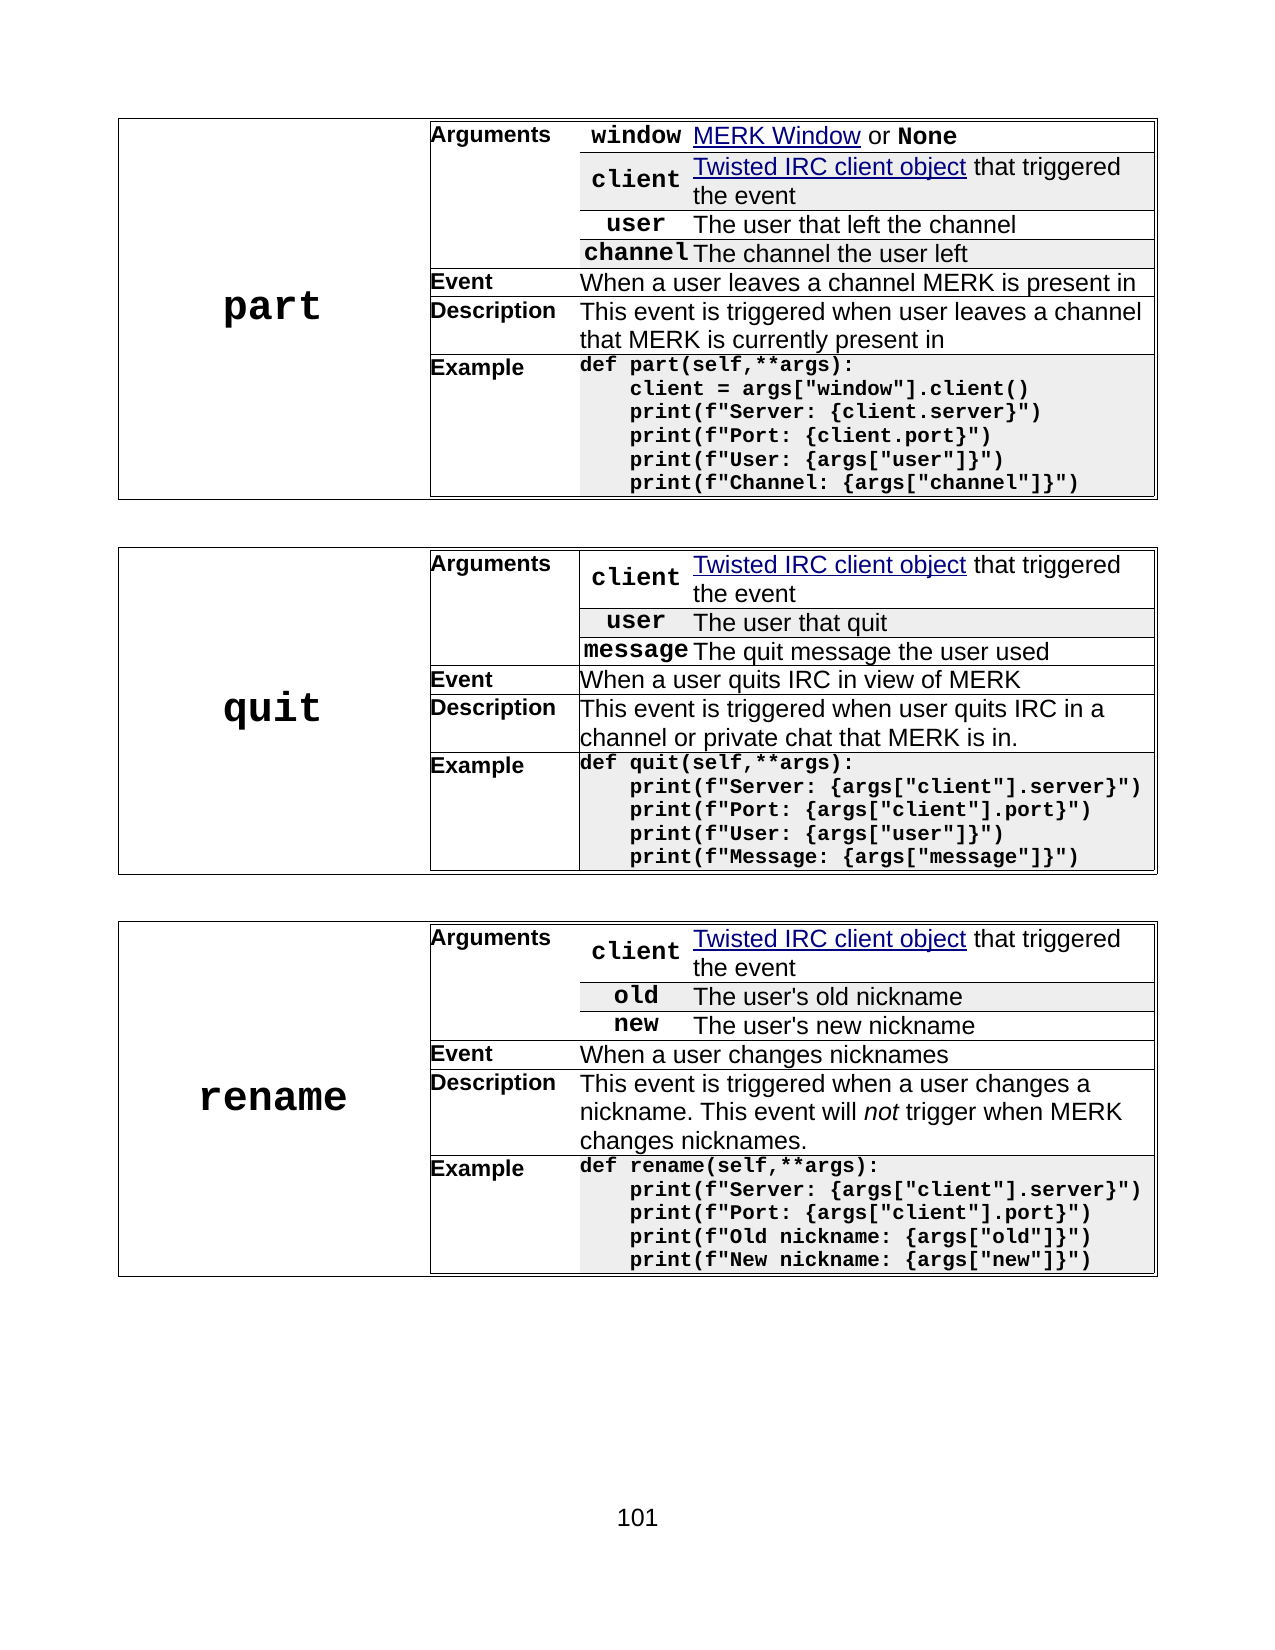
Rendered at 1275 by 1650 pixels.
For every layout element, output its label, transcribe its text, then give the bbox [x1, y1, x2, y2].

table_cell Twisted IRC client object that triggered the event [693, 153, 1154, 210]
table_header Arguments [431, 551, 579, 665]
table_header client [580, 551, 693, 608]
table_cell Description [431, 297, 579, 354]
table_cell When a user quits IRC in view of MERK [580, 666, 1154, 694]
table_cell def rename(self,**args): print(f"Server: {args["client"].server}") print(f"Port: {args["client"].port}") print(f"Old nickname: {args["old"]}") print(f"New nickname: {args["new"]}") [580, 1156, 1154, 1273]
table_header rename [119, 922, 427, 1276]
table_cell This event is triggered when user quits IRC in a channel or private chat that MERK is in. [580, 695, 1154, 752]
table_header [427, 922, 1157, 1276]
table_cell def part(self,**args): client = args["window"].client() print(f"Server: {client.server}") print(f"Port: {client.port}") print(f"User: {args["user"]}") print(f"Channel: {args["channel"]}") [580, 355, 1154, 496]
table_header [427, 119, 1157, 499]
table_header Arguments [431, 122, 579, 268]
table_cell When a user leaves a channel MERK is present in [580, 269, 1154, 296]
table_header quit [119, 548, 427, 873]
table_cell def quit(self,**args): print(f"Server: {args["client"].server}") print(f"Port: {args["client"].port}") print(f"User: {args["user"]}") print(f"Message: {args["message"]}") [580, 753, 1154, 870]
table_cell When a user changes nicknames [580, 1041, 1154, 1068]
table_cell The quit message the user used [693, 638, 1154, 665]
table_header client [580, 925, 693, 982]
table_header part [119, 119, 427, 499]
table_cell Event [431, 1041, 579, 1068]
table_cell Event [431, 666, 579, 694]
table_cell This event is triggered when a user changes a nickname. This event will not trigger when MERK changes nicknames. [580, 1070, 1154, 1155]
table_header [427, 548, 1157, 873]
table_cell Example [431, 753, 579, 870]
table_cell The user that left the channel [693, 211, 1154, 239]
table_header window [580, 122, 693, 152]
table_header MERK Window or None [693, 122, 1154, 152]
table_cell The user's old nickname [693, 983, 1154, 1011]
table_cell user [580, 211, 693, 239]
table_cell old [580, 983, 693, 1011]
table_cell Example [431, 1156, 579, 1273]
table_header Twisted IRC client object that triggered the event [693, 925, 1154, 982]
table_cell new [580, 1012, 693, 1039]
table_cell The channel the user left [693, 240, 1154, 268]
table_cell Event [431, 269, 579, 296]
table_header Twisted IRC client object that triggered the event [693, 551, 1154, 608]
table_header Arguments [431, 925, 579, 1039]
table_cell The user's new nickname [693, 1012, 1154, 1039]
table_cell message [580, 638, 693, 665]
table_cell Description [431, 1070, 579, 1155]
table_cell Description [431, 695, 579, 752]
table_cell client [580, 153, 693, 210]
table_cell The user that quit [693, 609, 1154, 637]
table_cell user [580, 609, 693, 637]
table_cell This event is triggered when user leaves a channel that MERK is currently present in [580, 297, 1154, 354]
table_cell channel [580, 240, 693, 268]
table_cell Example [431, 355, 579, 496]
